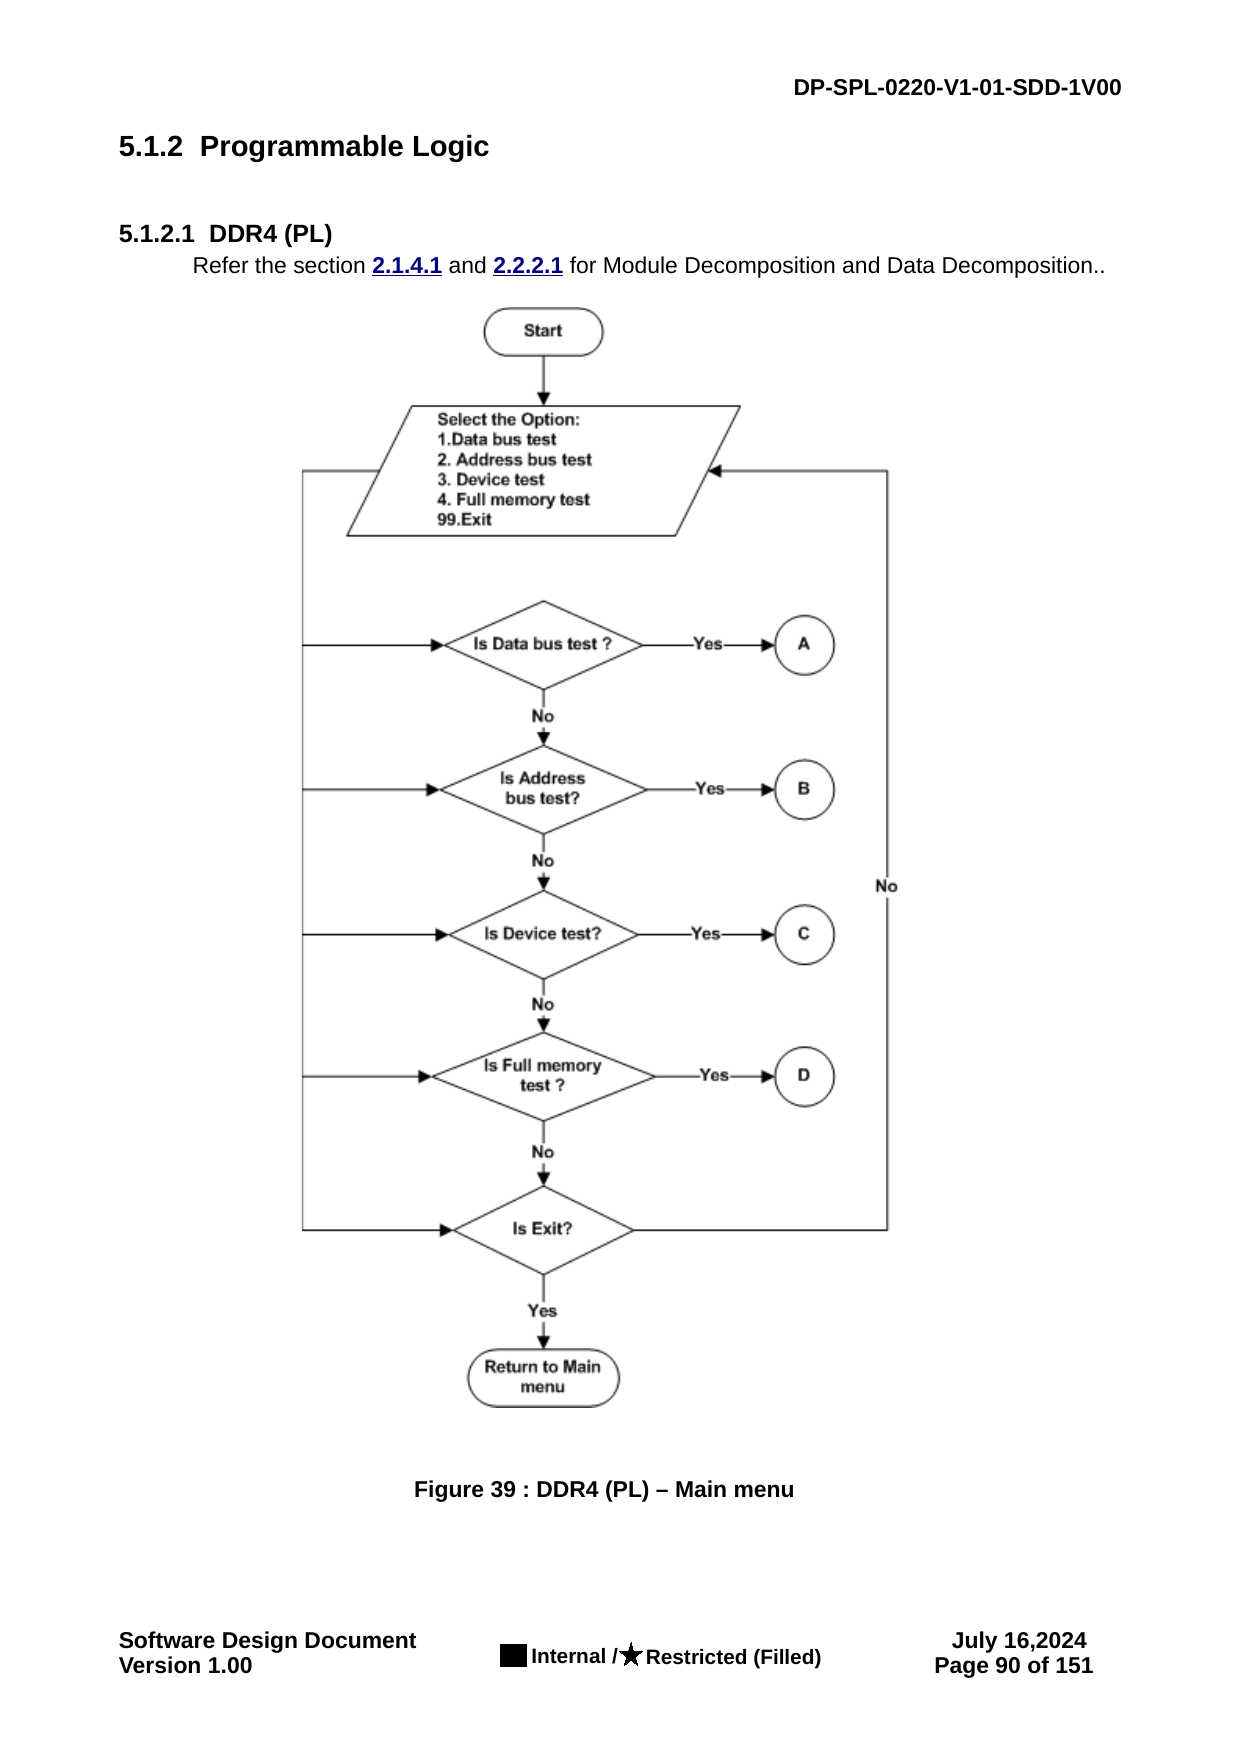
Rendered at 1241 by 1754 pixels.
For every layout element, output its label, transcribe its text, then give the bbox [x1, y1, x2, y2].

picture [301, 307, 899, 1408]
text Refer the section 2.1.4.1 and 2.2.2.1 for Module Decomposition and Data Decomposition.. [118, 254, 1122, 279]
subtitle Programmable Logic [118, 129, 1122, 163]
subtitle DDR4 (PL) [118, 219, 1122, 248]
text Figure 39 : DDR4 (PL) – Main menu [118, 1476, 1122, 1502]
